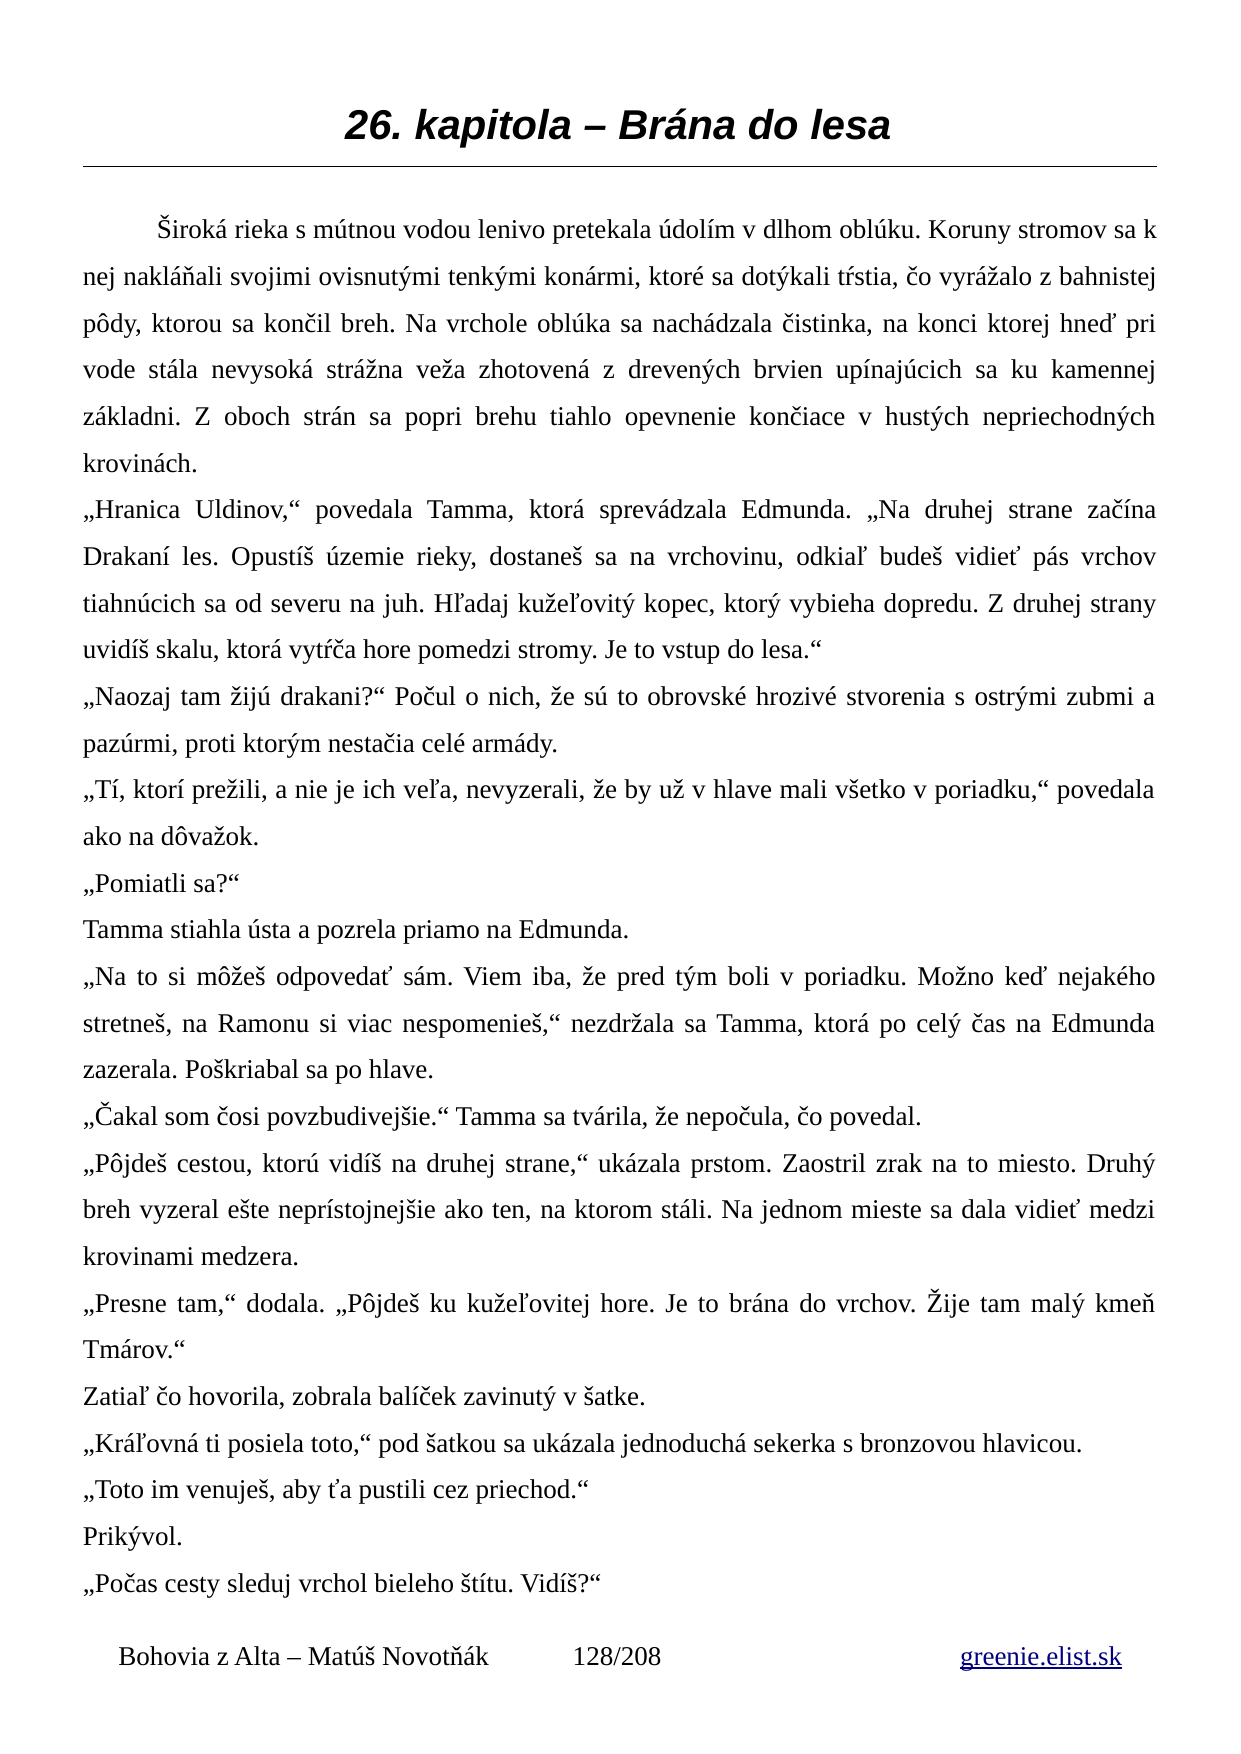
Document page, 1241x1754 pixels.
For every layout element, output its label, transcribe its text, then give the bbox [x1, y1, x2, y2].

text „Kráľovná ti posiela toto,“ pod šatkou sa ukázala jednoduchá sekerka s bronzovou hlavicou. [83, 1427, 1157, 1458]
text „Hranica Uldinov,“ povedala Tamma, ktorá sprevádzala Edmunda. „Na druhej strane začína Drakaní les. Opustíš územie rieky, dostaneš sa na vrchovinu, odkiaľ budeš vidieť pás vrchov tiahnúcich sa od severu na juh. Hľadaj kužeľovitý kopec, ktorý vybieha dopredu. Z druhej strany uvidíš skalu, ktorá vytŕča hore pomedzi stromy. Je to vstup do lesa.“ [83, 493, 1157, 664]
text „Tí, ktorí prežili, a nie je ich veľa, nevyzerali, že by už v hlave mali všetko v poriadku,“ povedala ako na dôvažok. [83, 773, 1157, 851]
text Tamma stiahla ústa a pozrela priamo na Edmunda. [83, 913, 1157, 944]
text „Počas cesty sleduj vrchol bieleho štítu. Vidíš?“ [83, 1567, 1157, 1598]
text „Naozaj tam žijú drakani?“ Počul o nich, že sú to obrovské hrozivé stvorenia s ostrými zubmi a pazúrmi, proti ktorým nestačia celé armády. [83, 680, 1157, 758]
text Široká rieka s mútnou vodou lenivo pretekala údolím v dlhom oblúku. Koruny stromov sa k nej nakláňali svojimi ovisnutými tenkými konármi, ktoré sa dotýkali tŕstia, čo vyrážalo z bahnistej pôdy, ktorou sa končil breh. Na vrchole oblúka sa nachádzala čistinka, na konci ktorej hneď pri vode stála nevysoká strážna veža zhotovená z drevených brvien upínajúcich sa ku kamennej základni. Z oboch strán sa popri brehu tiahlo opevnenie končiace v hustých nepriechodných krovinách. [83, 213, 1157, 478]
text „Na to si môžeš odpovedať sám. Viem iba, že pred tým boli v poriadku. Možno keď nejakého stretneš, na Ramonu si viac nespomenieš,“ nezdržala sa Tamma, ktorá po celý čas na Edmunda zazerala. Poškriabal sa po hlave. [83, 960, 1157, 1084]
text „Presne tam,“ dodala. „Pôjdeš ku kužeľovitej hore. Je to brána do vrchov. Žije tam malý kmeň Tmárov.“ [83, 1287, 1157, 1364]
text „Toto im venuješ, aby ťa pustili cez priechod.“ [83, 1473, 1157, 1504]
text „Pôjdeš cestou, ktorú vidíš na druhej strane,“ ukázala prstom. Zaostril zrak na to miesto. Druhý breh vyzeral ešte neprístojnejšie ako ten, na ktorom stáli. Na jednom mieste sa dala vidieť medzi krovinami medzera. [83, 1147, 1157, 1271]
text „Pomiatli sa?“ [83, 867, 1157, 898]
text Prikývol. [83, 1520, 1157, 1551]
subtitle 26. kapitola – Brána do lesa [83, 83, 1157, 166]
text Zatiaľ čo hovorila, zobrala balíček zavinutý v šatke. [83, 1380, 1157, 1411]
text „Čakal som čosi povzbudivejšie.“ Tamma sa tvárila, že nepočula, čo povedal. [83, 1100, 1157, 1131]
